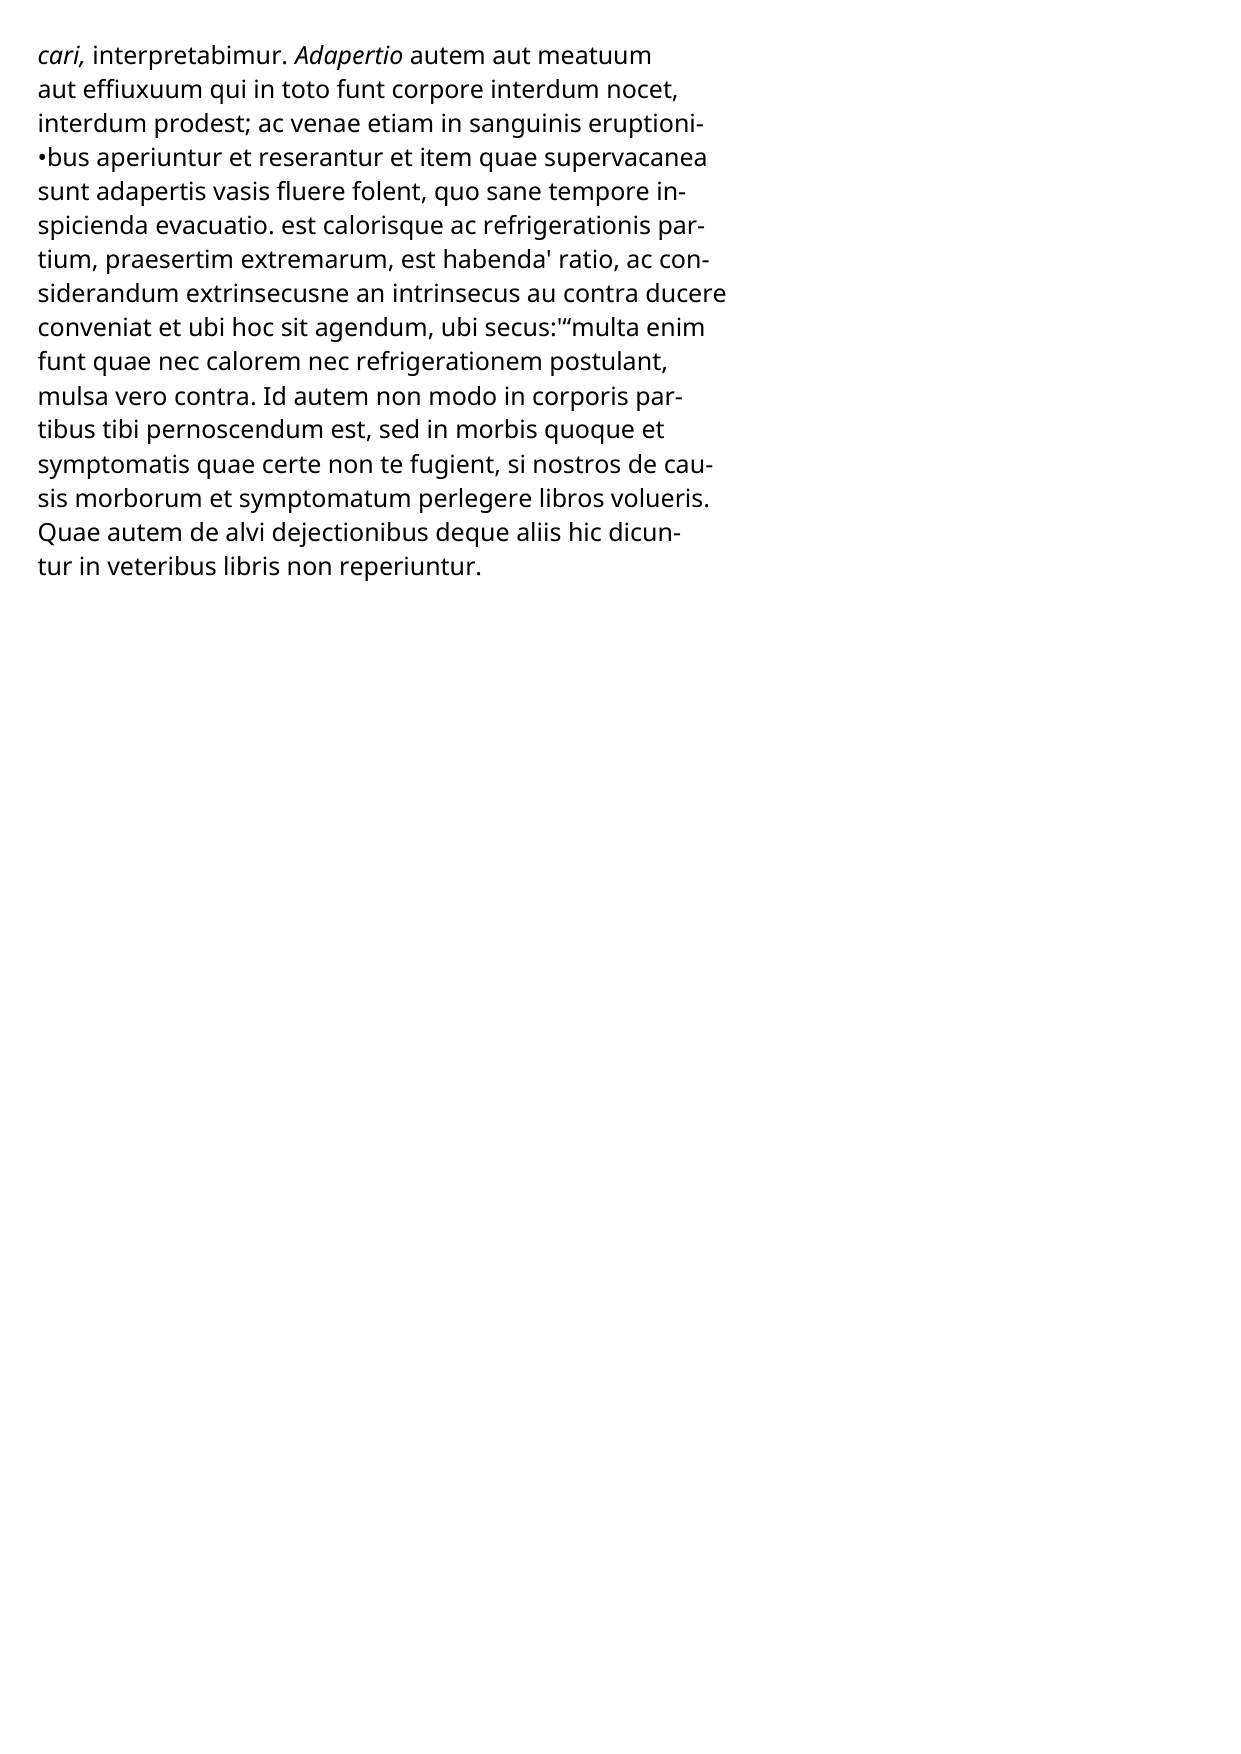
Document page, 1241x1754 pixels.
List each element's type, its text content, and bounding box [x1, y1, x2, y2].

text cari, interpretabimur. Adapertio autem aut meatuum aut effiuxuum qui in toto funt corpore interdum nocet, interdum prodest; ac venae etiam in sanguinis eruptioni- •bus aperiuntur et reserantur et item quae supervacanea sunt adapertis vasis fluere folent, quo sane tempore in- spicienda evacuatio. est calorisque ac refrigerationis par- tium, praesertim extremarum, est habenda' ratio, ac con- siderandum extrinsecusne an intrinsecus au contra ducere conveniat et ubi hoc sit agendum, ubi secus:'“multa enim funt quae nec calorem nec refrigerationem postulant, mulsa vero contra. Id autem non modo in corporis par- tibus tibi pernoscendum est, sed in morbis quoque et symptomatis quae certe non te fugient, si nostros de cau- sis morborum et symptomatum perlegere libros volueris. Quae autem de alvi dejectionibus deque aliis hic dicun- tur in veteribus libris non reperiuntur. [37, 37, 1203, 582]
